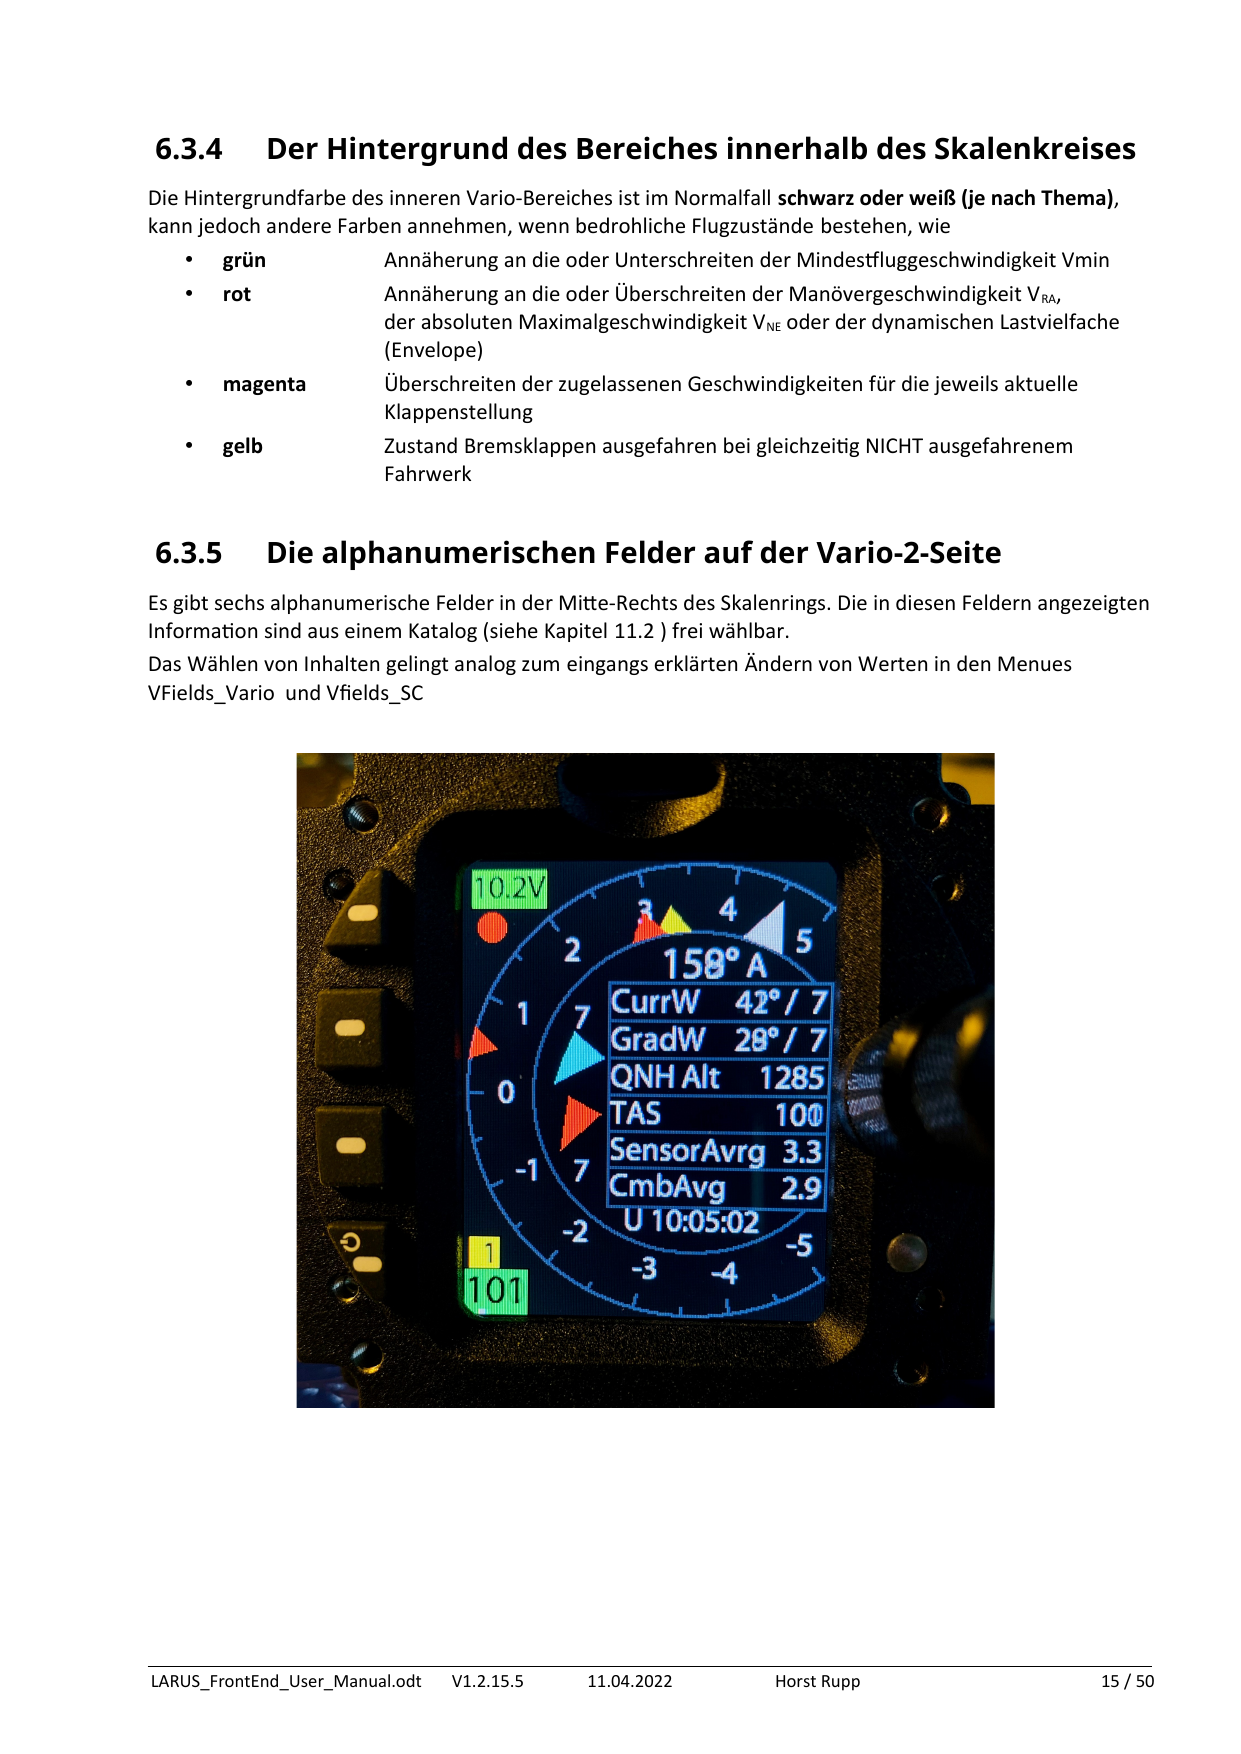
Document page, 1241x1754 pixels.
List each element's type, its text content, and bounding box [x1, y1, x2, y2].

text Es gibt sechs alphanumerische Felder in der Mitte-Rechts des Skalenrings. Die in diesen Feldern angezeigten Information sind aus einem Katalog (siehe Kapitel 11.2 ) frei wählbar. [148, 588, 1152, 644]
list magenta Überschreiten der zugelassenen Geschwindigkeiten für die jeweils aktuelle Klappenstellung [185, 369, 1152, 425]
subtitle Der Hintergrund des Bereiches innerhalb des Skalenkreises [148, 128, 1152, 168]
list grün Annäherung an die oder Unterschreiten der Mindestfluggeschwindigkeit Vmin [185, 245, 1152, 273]
picture [296, 753, 995, 1408]
subtitle Die alphanumerischen Felder auf der Vario-2-Seite [148, 532, 1152, 572]
text Die Hintergrundfarbe des inneren Vario-Bereiches ist im Normalfall schwarz oder weiß (je nach Thema), kann jedoch andere Farben annehmen, wenn bedrohliche Flugzustände bestehen, wie [148, 183, 1152, 239]
list gelb Zustand Bremsklappen ausgefahren bei gleichzeitig NICHT ausgefahrenem Fahrwerk [185, 431, 1152, 515]
list rot Annäherung an die oder Überschreiten der Manövergeschwindigkeit VRA, der absoluten Maximalgeschwindigkeit VNE oder der dynamischen Lastvielfache (Envelope) [185, 279, 1152, 363]
text Das Wählen von Inhalten gelingt analog zum eingangs erklärten Ändern von Werten in den Menues VFields_Vario und Vfields_SC [148, 649, 1152, 706]
